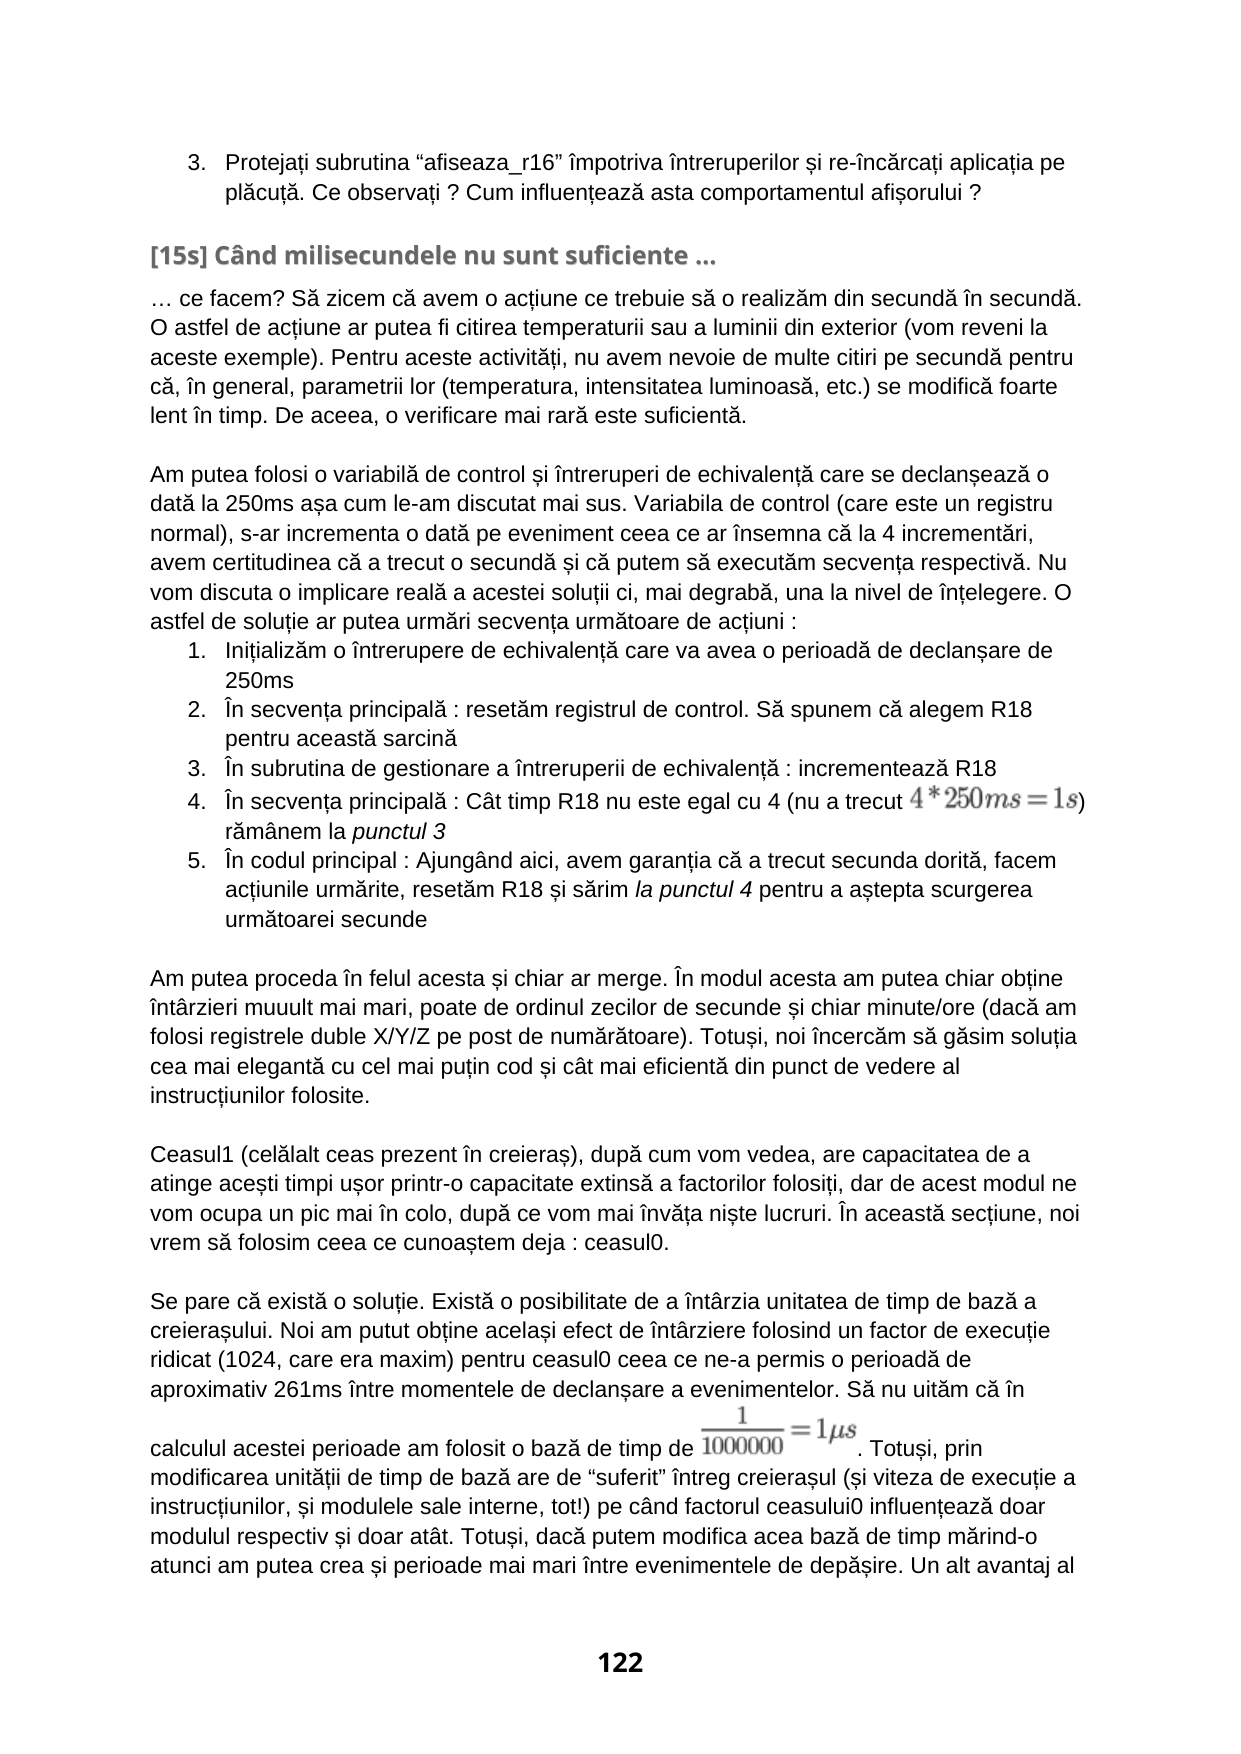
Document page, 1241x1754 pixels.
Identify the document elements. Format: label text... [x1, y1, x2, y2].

text Am putea proceda în felul acesta și chiar ar merge. În modul acesta am putea chiar obține întârzieri muuult mai mari, poate de ordinul zecilor de secunde și chiar minute/ore (dacă am folosi registrele duble X/Y/Z pe post de numărătoare). Totuși, noi încercăm să găsim soluția cea mai elegantă cu cel mai puțin cod și cât mai eficientă din punct de vedere al instrucțiunilor folosite. [150, 965, 1090, 1108]
text … ce facem? Să zicem că avem o acțiune ce trebuie să o realizăm din secundă în secundă. O astfel de acțiune ar putea fi citirea temperaturii sau a luminii din exterior (vom reveni la aceste exemple). Pentru aceste activități, nu avem nevoie de multe citiri pe secundă pentru că, în general, parametrii lor (temperatura, intensitatea luminoasă, etc.) se modifică foarte lent în timp. De aceea, o verificare mai rară este suficientă. [150, 285, 1090, 428]
list Inițializăm o întrerupere de echivalență care va avea o perioadă de declanșare de 250ms [187, 638, 1090, 693]
picture [700, 1406, 857, 1456]
list În secvența principală : Cât timp R18 nu este egal cu 4 (nu a trecut ) rămânem la punctul 3 [187, 785, 1090, 844]
picture [909, 784, 1078, 810]
list În subrutina de gestionare a întreruperii de echivalență : incrementează R18 [187, 755, 1090, 781]
list În codul principal : Ajungând aici, avem garanția că a trecut secunda dorită, facem acțiunile urmărite, resetăm R18 și sărim la punctul 4 pentru a aștepta scurgerea următoarei secunde [187, 848, 1090, 932]
text Ceasul1 (celălalt ceas prezent în creieraș), după cum vom vedea, are capacitatea de a atinge acești timpi ușor printr-o capacitate extinsă a factorilor folosiți, dar de acest modul ne vom ocupa un pic mai în colo, după ce vom mai învăța niște lucruri. În această secțiune, noi vrem să folosim ceea ce cunoaștem deja : ceasul0. [150, 1142, 1090, 1255]
list În secvența principală : resetăm registrul de control. Să spunem că alegem R18 pentru această sarcină [187, 697, 1090, 752]
list Protejați subrutina “afiseaza_r16” împotriva întreruperilor și re-încărcați aplicația pe plăcuță. Ce observați ? Cum influențează asta comportamentul afișorului ? [187, 150, 1090, 205]
text Am putea folosi o variabilă de control și întreruperi de echivalență care se declanșează o dată la 250ms așa cum le-am discutat mai sus. Variabila de control (care este un registru normal), s-ar incrementa o dată pe eveniment ceea ce ar însemna că la 4 incrementări, avem certitudinea că a trecut o secundă și că putem să executăm secvența respectivă. Nu vom discuta o implicare reală a acestei soluții ci, mai degrabă, una la nivel de înțelegere. O astfel de soluție ar putea urmări secvența următoare de acțiuni : [150, 462, 1090, 634]
text Se pare că există o soluție. Există o posibilitate de a întârzia unitatea de timp de bază a creierașului. Noi am putut obține același efect de întârziere folosind un factor de execuție ridicat (1024, care era maxim) pentru ceasul0 ceea ce ne-a permis o perioadă de aproximativ 261ms între momentele de declanșare a evenimentelor. Să nu uităm că în calculul acestei perioade am folosit o bază de timp de . Totuși, prin modificarea unității de timp de bază are de “suferit” întreg creierașul (și viteza de execuție a instrucțiunilor, și modulele sale interne, tot!) pe când factorul ceasului0 influențează doar modulul respectiv și doar atât. Totuși, dacă putem modifica acea bază de timp mărind-o atunci am putea crea și perioade mai mari între evenimentele de depășire. Un alt avantaj al [150, 1288, 1090, 1578]
subtitle [15s] Când milisecundele nu sunt suficiente … [150, 238, 1090, 272]
